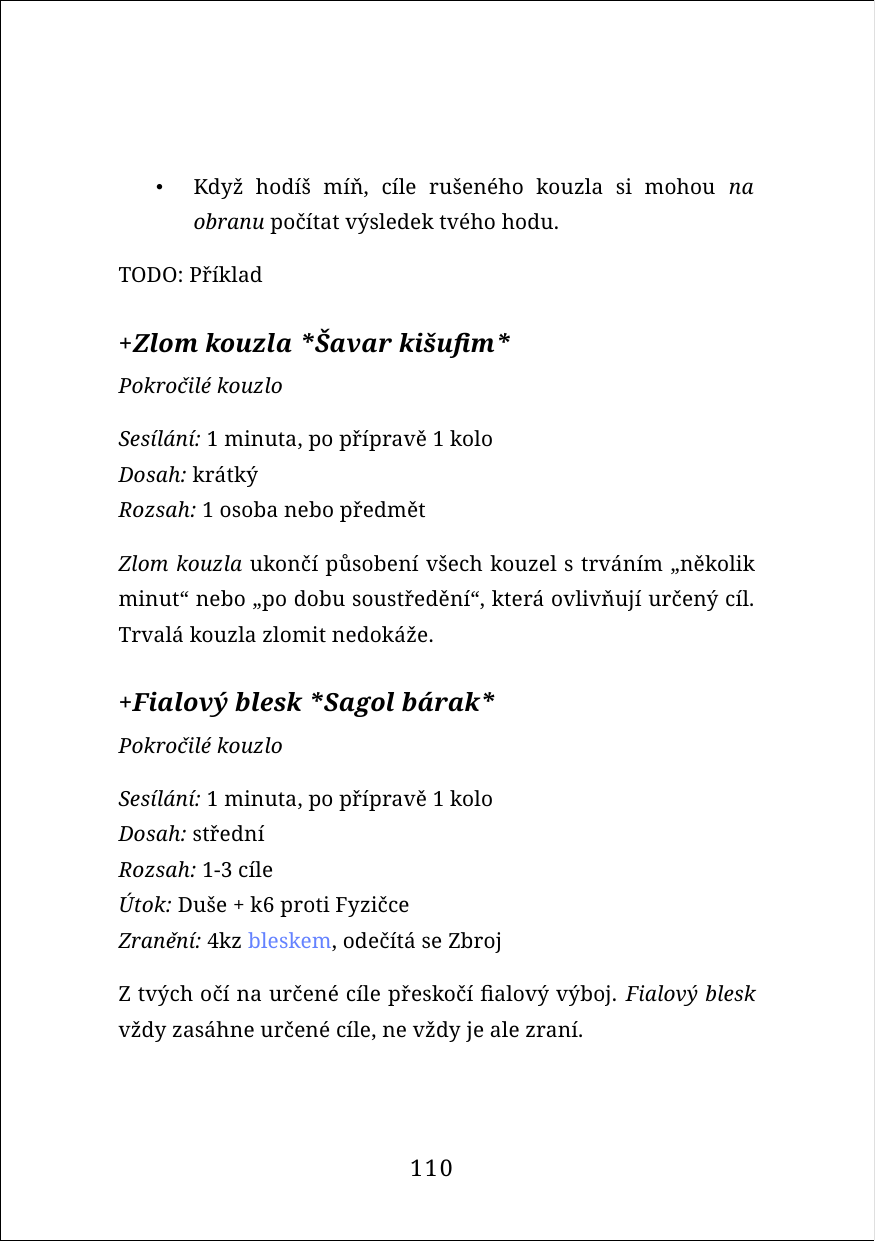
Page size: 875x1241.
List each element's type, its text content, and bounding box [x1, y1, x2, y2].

subtitle +Zlom kouzla *Šavar kišufim* [118, 326, 756, 359]
text Pokročilé kouzlo [118, 731, 756, 759]
subtitle +Fialový blesk *Sagol bárak* [118, 685, 756, 719]
list Když hodíš míň, cíle rušeného kouzla si mohou na obranu počítat výsledek tvého hodu. [156, 172, 756, 236]
text Pokročilé kouzlo [118, 371, 756, 400]
text Z tvých očí na určené cíle přeskočí fialový výboj. Fialový blesk vždy zasáhne určené cíle, ne vždy je ale zraní. [118, 979, 756, 1043]
text Sesílání: 1 minuta, po přípravě 1 kolo Dosah: krátký Rozsah: 1 osoba nebo předmět [118, 424, 756, 524]
text Sesílání: 1 minuta, po přípravě 1 kolo Dosah: střední Rozsah: 1-3 cíle Útok: Duše + k6 proti Fyzičce Zranění: 4kz bleskem, odečítá se Zbroj [118, 784, 756, 954]
text Zlom kouzla ukončí působení všech kouzel s trváním „několik minut“ nebo „po dobu soustředění“, která ovlivňují určený cíl. Trvalá kouzla zlomit nedokáže. [118, 549, 756, 648]
text TODO: Příklad [118, 261, 756, 289]
